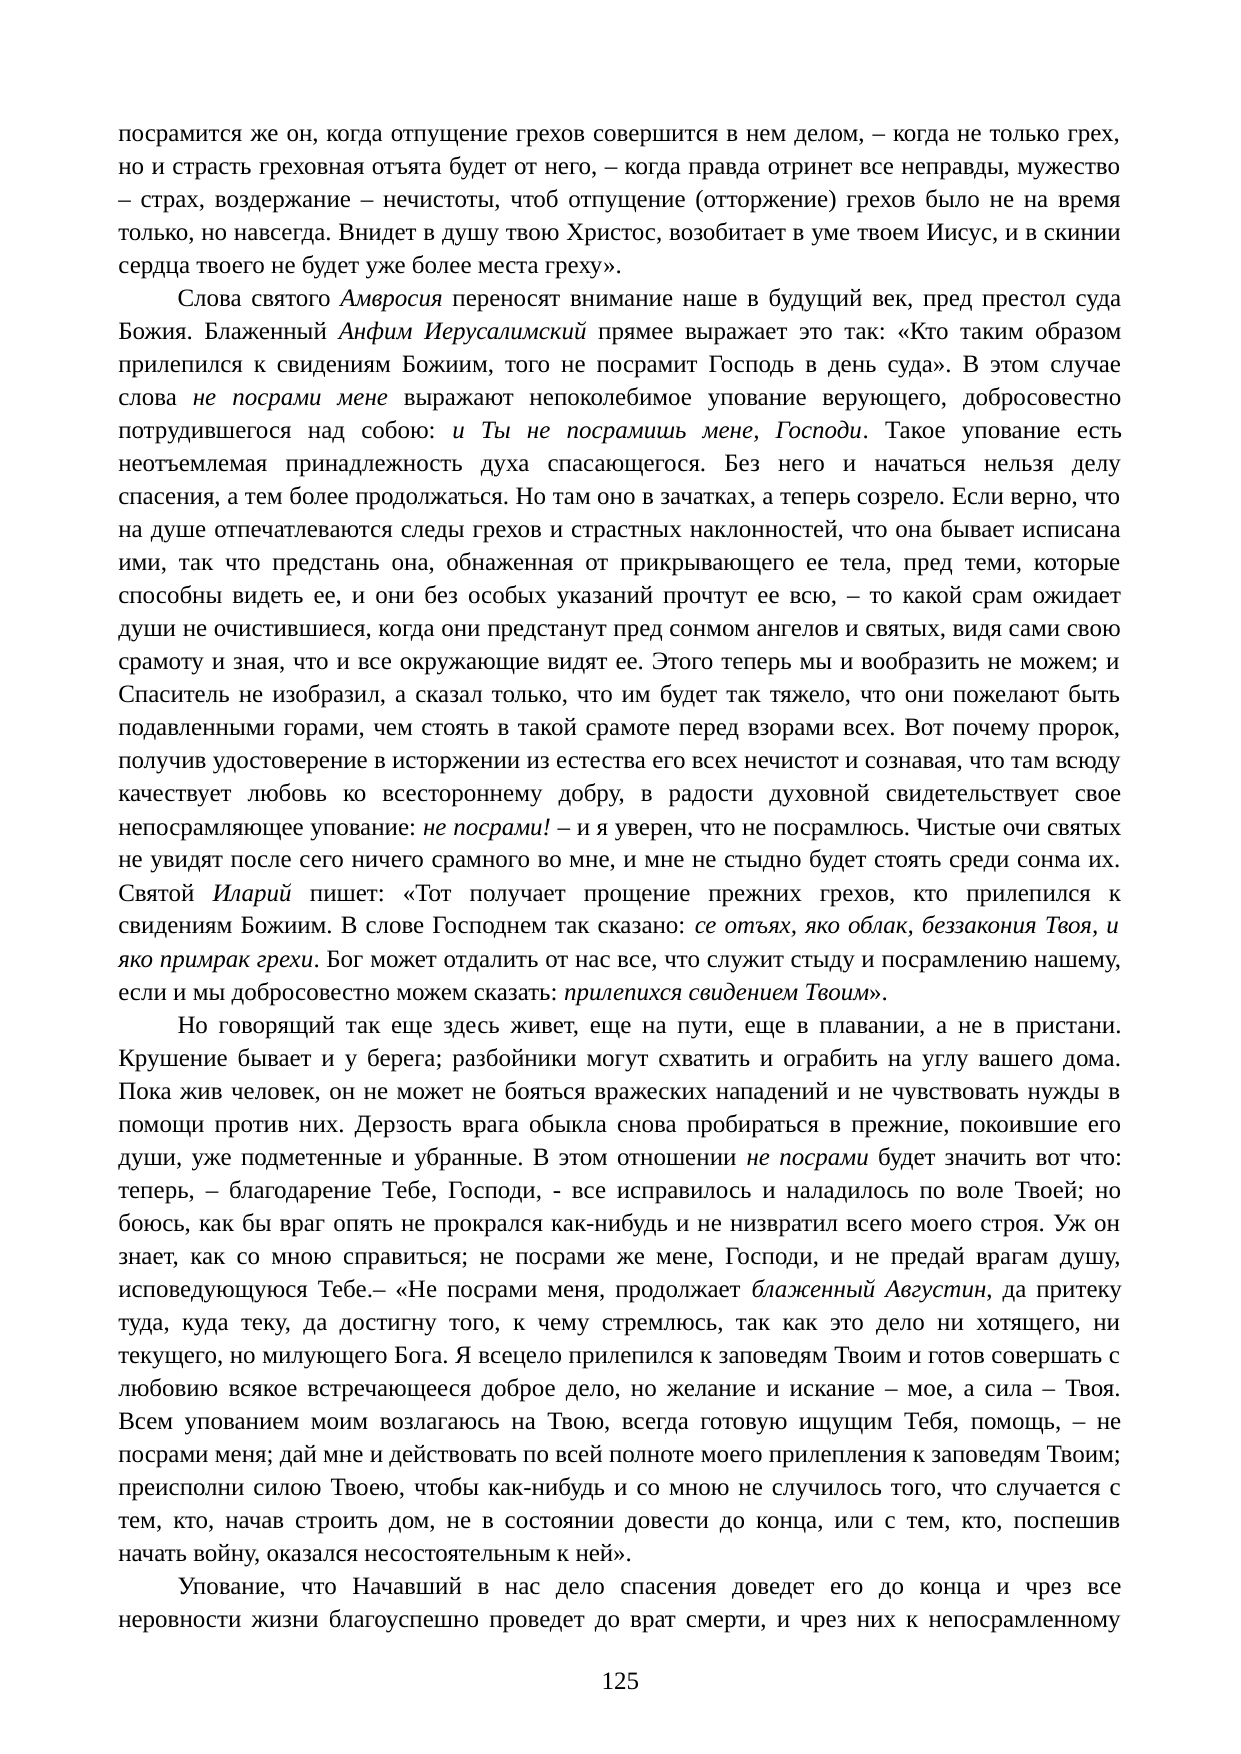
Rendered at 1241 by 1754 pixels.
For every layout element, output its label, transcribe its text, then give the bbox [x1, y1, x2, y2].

text посрамится же он, когда отпущение грехов совершится в нем делом, – когда не только грех, но и страсть греховная отъята будет от него, – когда правда отринет все неправды, мужество – страх, воздержание – нечистоты, чтоб отпущение (отторжение) грехов было не на время только, но навсегда. Внидет в душу твою Христос, возобитает в уме твоем Иисус, и в скинии сердца твоего не будет уже более места греху». [118, 118, 1122, 279]
text Но говорящий так еще здесь живет, еще на пути, еще в плавании, а не в пристани. Крушение бывает и у берега; разбойники могут схватить и ограбить на углу вашего дома. Пока жив человек, он не может не бояться вражеских нападений и не чувствовать нужды в помощи против них. Дерзость врага обыкла снова пробираться в прежние, покоившие его души, уже подметенные и убранные. В этом отношении не посрами будет значить вот что: теперь, – благодарение Тебе, Господи, - все исправилось и наладилось по воле Твоей; но боюсь, как бы враг опять не прокрался как-нибудь и не низвратил всего моего строя. Уж он знает, как со мною справиться; не посрами же мене, Господи, и не предай врагам душу, исповедующуюся Тебе.– «Не посрами меня, продолжает блаженный Августин, да притеку туда, куда теку, да достигну того, к чему стремлюсь, так как это дело ни хотящего, ни текущего, но милующего Бога. Я всецело прилепился к заповедям Твоим и готов совершать с любовию всякое встречающееся доброе дело, но желание и искание – мое, а сила – Твоя. Всем упованием моим возлагаюсь на Твою, всегда готовую ищущим Тебя, помощь, – не посрами меня; дай мне и действовать по всей полноте моего прилепления к заповедям Твоим; преисполни силою Твоею, чтобы как-нибудь и со мною не случилось того, что случается с тем, кто, начав строить дом, не в состоянии довести до конца, или с тем, кто, поспешив начать войну, оказался несостоятельным к ней». [118, 1010, 1122, 1567]
text Упование, что Начавший в нас дело спасения доведет его до конца и чрез все неровности жизни благоуспешно проведет до врат смерти, и чрез них к непосрамленному [118, 1571, 1122, 1633]
text Слова святого Амвросия переносят внимание наше в будущий век, пред престол суда Божия. Блаженный Анфим Иерусалимский прямее выражает это так: «Кто таким образом прилепился к свидениям Божиим, того не посрамит Господь в день суда». В этом случае слова не посрами мене выражают непоколебимое упование верующего, добросовестно потрудившегося над собою: и Ты не посрамишь мене, Господи. Такое упование есть неотъемлемая принадлежность духа спасающегося. Без него и начаться нельзя делу спасения, а тем более продолжаться. Но там оно в зачатках, а теперь созрело. Если верно, что на душе отпечатлеваются следы грехов и страстных наклонностей, что она бывает исписана ими, так что предстань она, обнаженная от прикрывающего ее тела, пред теми, которые способны видеть ее, и они без особых указаний прочтут ее всю, – то какой срам ожидает души не очистившиеся, когда они предстанут пред сонмом ангелов и святых, видя сами свою срамоту и зная, что и все окружающие видят ее. Этого теперь мы и вообразить не можем; и Спаситель не изобразил, а сказал только, что им будет так тяжело, что они пожелают быть подавленными горами, чем стоять в такой срамоте перед взорами всех. Вот почему пророк, получив удостоверение в исторжении из естества его всех нечистот и сознавая, что там всюду качествует любовь ко всестороннему добру, в радости духовной свидетельствует свое непосрамляющее упование: не посрами! – и я уверен, что не посрамлюсь. Чистые очи святых не увидят после сего ничего срамного во мне, и мне не стыдно будет стоять среди сонма их. Святой Иларий пишет: «Тот получает прощение прежних грехов, кто прилепился к свидениям Божиим. В слове Господнем так сказано: се отъях, яко облак, беззакония Твоя, и яко примрак грехи. Бог может отдалить от нас все, что служит стыду и посрамлению нашему, если и мы добросовестно можем сказать: прилепихся свидением Твоим». [118, 283, 1122, 1005]
